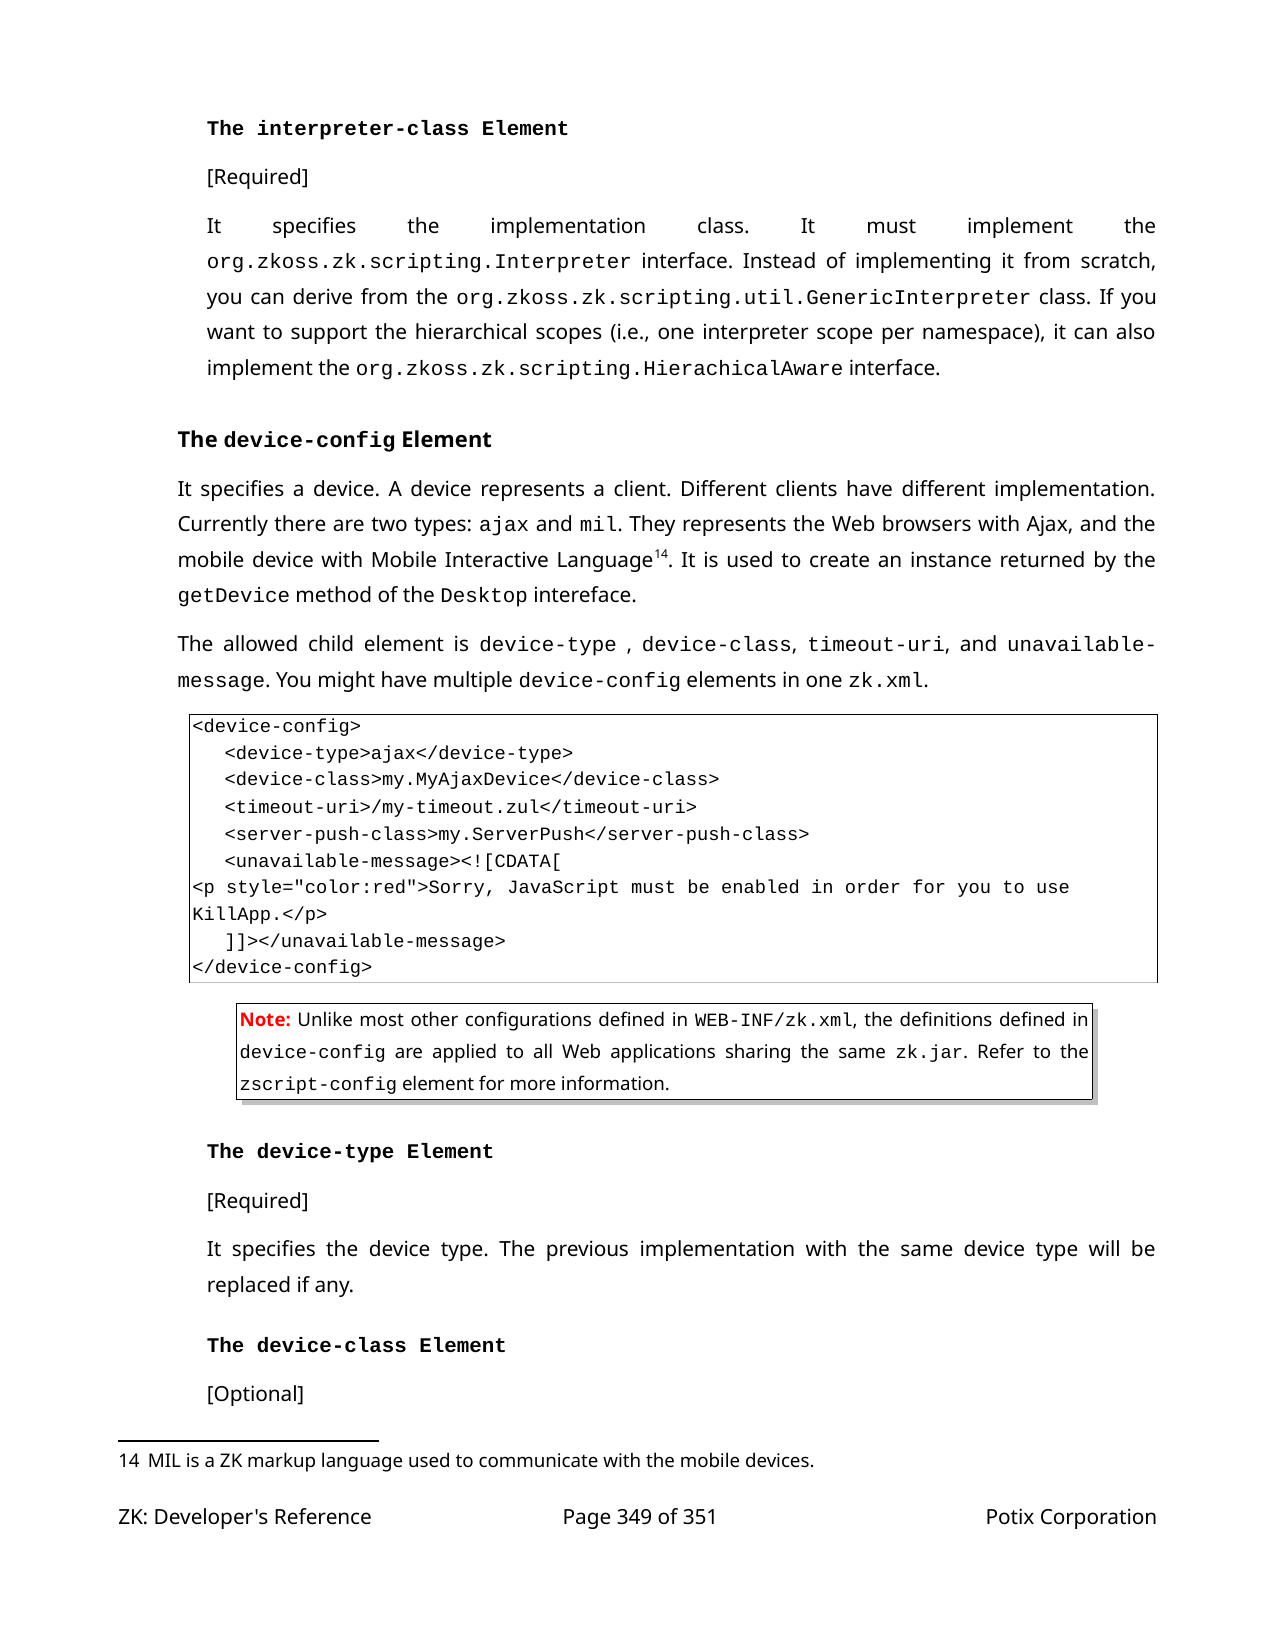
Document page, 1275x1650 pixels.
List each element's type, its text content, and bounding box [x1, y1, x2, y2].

subtitle The device-type Element [207, 1142, 1157, 1165]
text <unavailable-message><![CDATA[ <p style="color:red">Sorry, JavaScript must be enabled in order for you to use KillApp.</p> ]]></unavailable-message> </device-config> [190, 849, 1157, 982]
text <server-push-class>my.ServerPush</server-push-class> [190, 822, 1157, 846]
text The allowed child element is device-type , device-class, timeout-uri, and unavailable-message. You might have multiple device-config elements in one zk.xml. [177, 629, 1157, 693]
subtitle The device-class Element [207, 1335, 1157, 1358]
text <timeout-uri>/my-timeout.zul</timeout-uri> [190, 794, 1157, 819]
text [Optional] [207, 1379, 1157, 1407]
text <device-config> <device-type>ajax</device-type> <device-class>my.MyAjaxDevice</device-class> [190, 715, 1157, 792]
subtitle The device-config Element [177, 424, 1157, 454]
text It specifies a device. A device represents a client. Different clients have different implementation. Currently there are two types: ajax and mil. They represents the Web browsers with Ajax, and the mobile device with Mobile Interactive Language. It is used to create an instance returned by the getDevice method of the Desktop intereface. [177, 474, 1157, 609]
subtitle The interpreter-class Element [207, 118, 1157, 142]
text It specifies the device type. The previous implementation with the same device type will be replaced if any. [207, 1234, 1157, 1298]
text [Required] [207, 162, 1157, 191]
text [Required] [207, 1186, 1157, 1214]
text Note: Unlike most other configurations defined in WEB-INF/zk.xml, the definitions defined in device-config are applied to all Web applications sharing the same zk.jar. Refer to the zscript-config element for more information. [237, 1004, 1092, 1099]
text It specifies the implementation class. It must implement the org.zkoss.zk.scripting.Interpreter interface. Instead of implementing it from scratch, you can derive from the org.zkoss.zk.scripting.util.GenericInterpreter class. If you want to support the hierarchical scopes (i.e., one interpreter scope per namespace), it can also implement the org.zkoss.zk.scripting.HierachicalAware interface. [207, 211, 1157, 381]
text MIL is a ZK markup language used to communicate with the mobile devices. [118, 1447, 1157, 1473]
